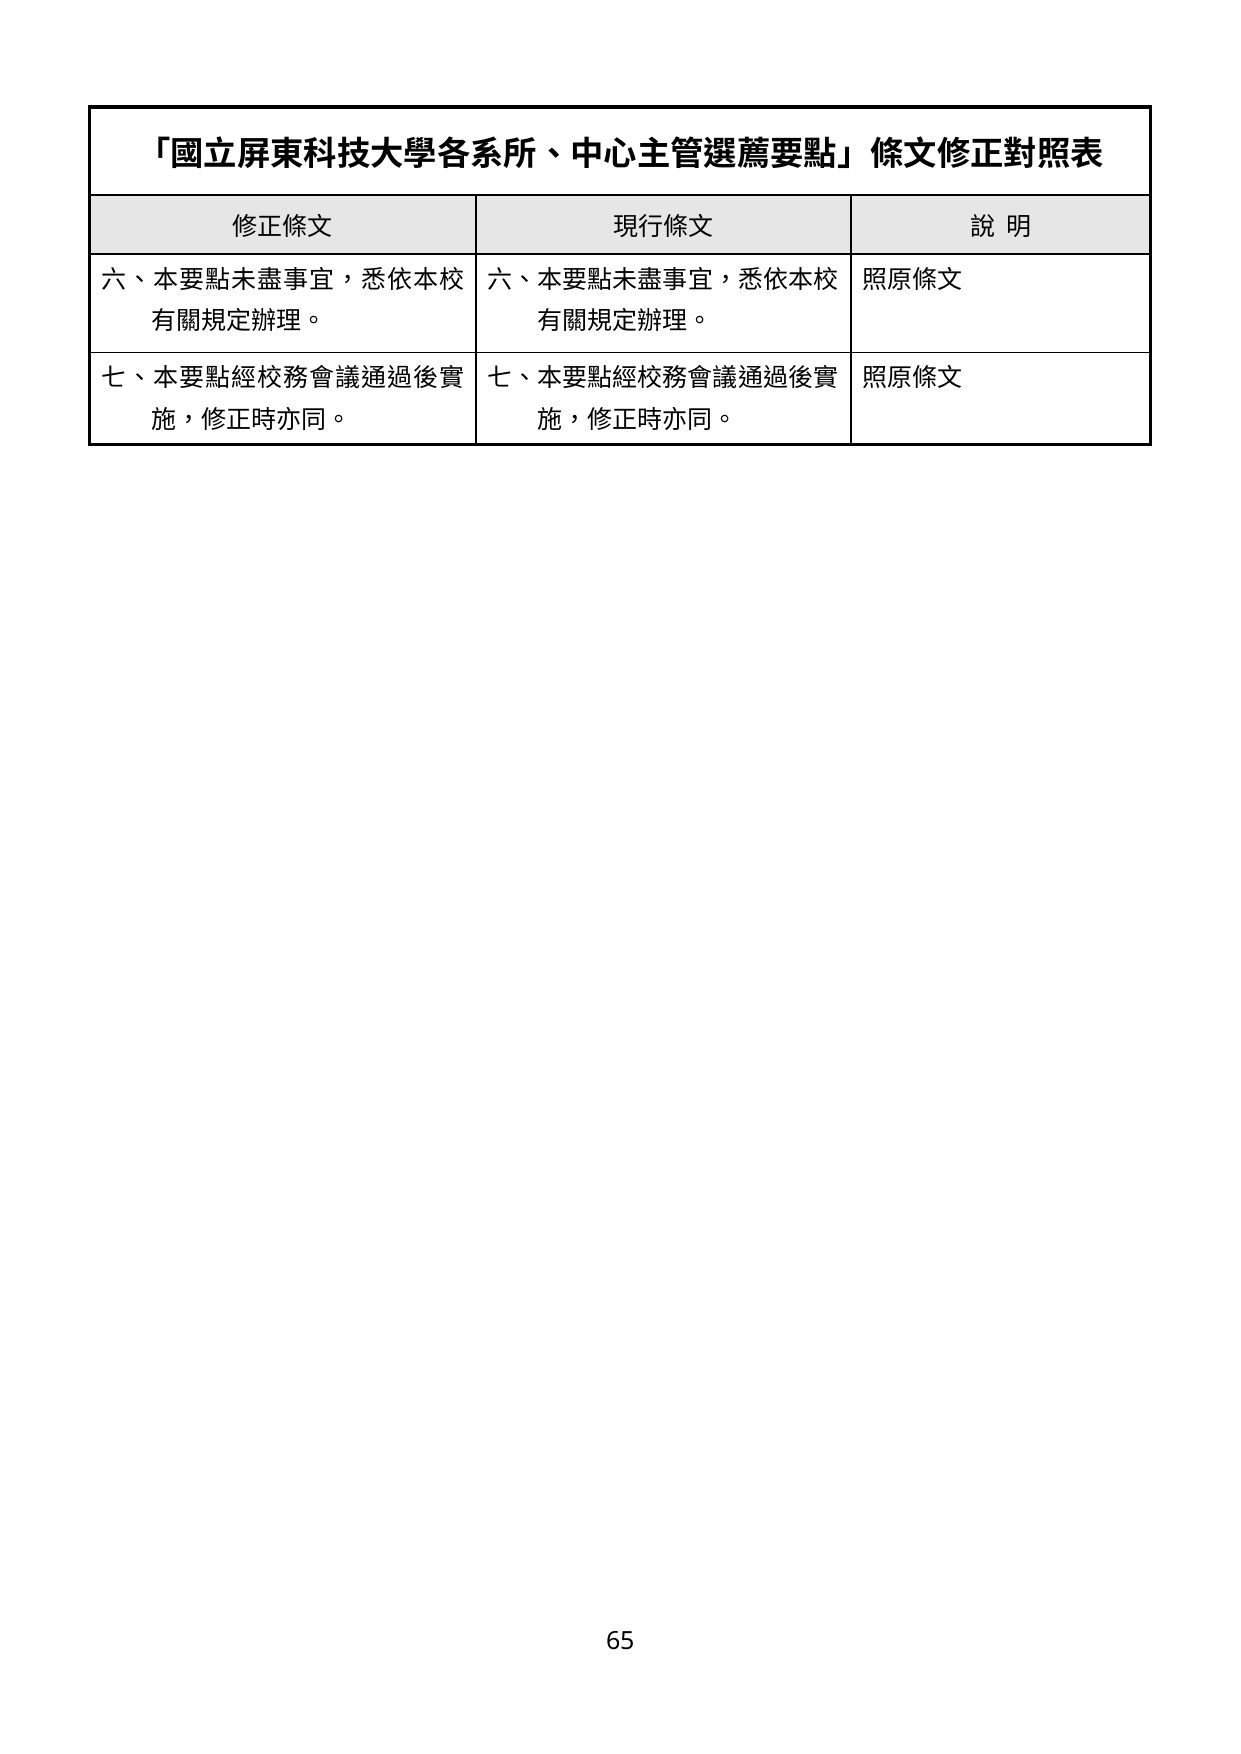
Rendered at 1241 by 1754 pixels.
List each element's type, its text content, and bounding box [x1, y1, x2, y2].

table_cell 七、本要點經校務會議通過後實施，修正時亦同。 [91, 353, 475, 443]
table_cell 六、本要點未盡事宜，悉依本校有關規定辦理。 [477, 255, 850, 352]
table_cell 六、本要點未盡事宜，悉依本校有關規定辦理。 [91, 255, 475, 352]
table_cell 修正條文 [91, 196, 475, 253]
table_header 「國立屏東科技大學各系所、中心主管選薦要點」條文修正對照表 [91, 109, 1149, 194]
table_cell 七、本要點經校務會議通過後實施，修正時亦同。 [477, 353, 850, 443]
table_cell 照原條文 [852, 255, 1149, 352]
table_cell 照原條文 [852, 353, 1149, 443]
table_cell 說 明 [852, 196, 1149, 253]
table_cell 現行條文 [477, 196, 850, 253]
